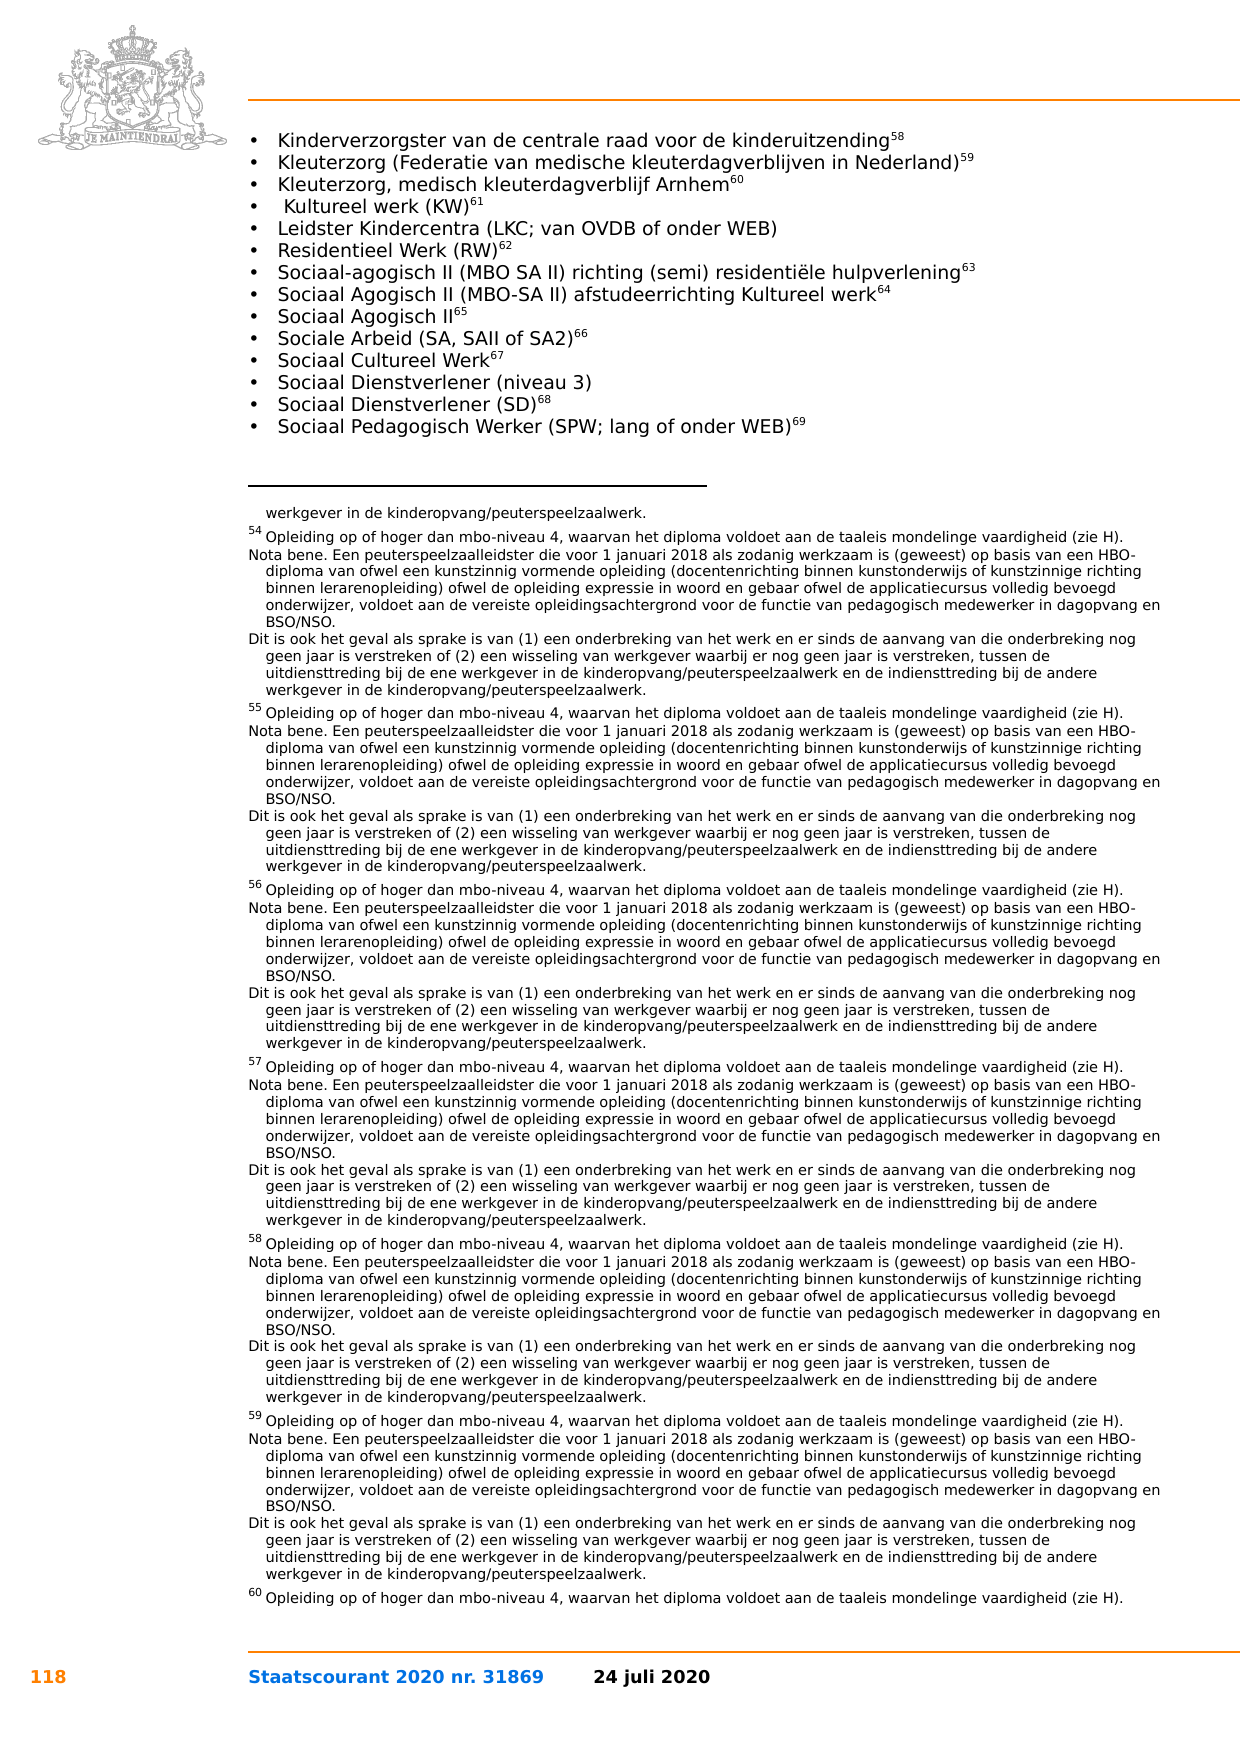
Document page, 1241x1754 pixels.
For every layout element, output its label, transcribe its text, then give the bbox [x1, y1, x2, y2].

text Opleiding op of hoger dan mbo-niveau 4, waarvan het diploma voldoet aan de taaleis mondelinge vaardigheid (zie H). [248, 701, 1163, 723]
text Dit is ook het geval als sprake is van (1) een onderbreking van het werk en er sinds de aanvang van die onderbreking nog geen jaar is verstreken of (2) een wisseling van werkgever waarbij er nog geen jaar is verstreken, tussen de uitdiensttreding bij de ene werkgever in de kinderopvang/peuterspeelzaalwerk en de indiensttreding bij de andere werkgever in de kinderopvang/peuterspeelzaalwerk. [248, 1338, 1163, 1406]
text Nota bene. Een peuterspeelzaalleidster die voor 1 januari 2018 als zodanig werkzaam is (geweest) op basis van een HBO-diploma van ofwel een kunstzinnig vormende opleiding (docentenrichting binnen kunstonderwijs of kunstzinnige richting binnen lerarenopleiding) ofwel de opleiding expressie in woord en gebaar ofwel de applicatiecursus volledig bevoegd onderwijzer, voldoet aan de vereiste opleidingsachtergrond voor de functie van pedagogisch medewerker in dagopvang en BSO/NSO. [248, 1077, 1163, 1162]
text • Sociaal Agogisch II (MBO-SA II) afstudeerrichting Kultureel werk [248, 284, 1163, 306]
text Dit is ook het geval als sprake is van (1) een onderbreking van het werk en er sinds de aanvang van die onderbreking nog geen jaar is verstreken of (2) een wisseling van werkgever waarbij er nog geen jaar is verstreken, tussen de uitdiensttreding bij de ene werkgever in de kinderopvang/peuterspeelzaalwerk en de indiensttreding bij de andere werkgever in de kinderopvang/peuterspeelzaalwerk. [248, 1515, 1163, 1583]
text • Residentieel Werk (RW) [248, 240, 1163, 262]
text Opleiding op of hoger dan mbo-niveau 4, waarvan het diploma voldoet aan de taaleis mondelinge vaardigheid (zie H). [248, 1586, 1163, 1608]
text Opleiding op of hoger dan mbo-niveau 4, waarvan het diploma voldoet aan de taaleis mondelinge vaardigheid (zie H). [248, 524, 1163, 547]
text • Sociaal Agogisch II [248, 306, 1163, 328]
text Opleiding op of hoger dan mbo-niveau 4, waarvan het diploma voldoet aan de taaleis mondelinge vaardigheid (zie H). [248, 1232, 1163, 1254]
text Dit is ook het geval als sprake is van (1) een onderbreking van het werk en er sinds de aanvang van die onderbreking nog geen jaar is verstreken of (2) een wisseling van werkgever waarbij er nog geen jaar is verstreken, tussen de uitdiensttreding bij de ene werkgever in de kinderopvang/peuterspeelzaalwerk en de indiensttreding bij de andere werkgever in de kinderopvang/peuterspeelzaalwerk. [248, 1162, 1163, 1229]
text • Kultureel werk (KW) [248, 196, 1163, 218]
text Dit is ook het geval als sprake is van (1) een onderbreking van het werk en er sinds de aanvang van die onderbreking nog geen jaar is verstreken of (2) een wisseling van werkgever waarbij er nog geen jaar is verstreken, tussen de uitdiensttreding bij de ene werkgever in de kinderopvang/peuterspeelzaalwerk en de indiensttreding bij de andere werkgever in de kinderopvang/peuterspeelzaalwerk. [248, 631, 1163, 698]
picture [38, 25, 227, 150]
text Opleiding op of hoger dan mbo-niveau 4, waarvan het diploma voldoet aan de taaleis mondelinge vaardigheid (zie H). [248, 878, 1163, 900]
text • Sociaal Cultureel Werk [248, 350, 1163, 372]
text • Sociaal-agogisch II (MBO SA II) richting (semi) residentiële hulpverlening [248, 262, 1163, 284]
text Nota bene. Een peuterspeelzaalleidster die voor 1 januari 2018 als zodanig werkzaam is (geweest) op basis van een HBO-diploma van ofwel een kunstzinnig vormende opleiding (docentenrichting binnen kunstonderwijs of kunstzinnige richting binnen lerarenopleiding) ofwel de opleiding expressie in woord en gebaar ofwel de applicatiecursus volledig bevoegd onderwijzer, voldoet aan de vereiste opleidingsachtergrond voor de functie van pedagogisch medewerker in dagopvang en BSO/NSO. [248, 723, 1163, 808]
text Nota bene. Een peuterspeelzaalleidster die voor 1 januari 2018 als zodanig werkzaam is (geweest) op basis van een HBO-diploma van ofwel een kunstzinnig vormende opleiding (docentenrichting binnen kunstonderwijs of kunstzinnige richting binnen lerarenopleiding) ofwel de opleiding expressie in woord en gebaar ofwel de applicatiecursus volledig bevoegd onderwijzer, voldoet aan de vereiste opleidingsachtergrond voor de functie van pedagogisch medewerker in dagopvang en BSO/NSO. [248, 547, 1163, 631]
text Opleiding op of hoger dan mbo-niveau 4, waarvan het diploma voldoet aan de taaleis mondelinge vaardigheid (zie H). [248, 1055, 1163, 1077]
text • Sociale Arbeid (SA, SAII of SA2) [248, 328, 1163, 350]
text Dit is ook het geval als sprake is van (1) een onderbreking van het werk en er sinds de aanvang van die onderbreking nog geen jaar is verstreken of (2) een wisseling van werkgever waarbij er nog geen jaar is verstreken, tussen de uitdiensttreding bij de ene werkgever in de kinderopvang/peuterspeelzaalwerk en de indiensttreding bij de andere werkgever in de kinderopvang/peuterspeelzaalwerk. [248, 985, 1163, 1052]
text Opleiding op of hoger dan mbo-niveau 4, waarvan het diploma voldoet aan de taaleis mondelinge vaardigheid (zie H). [248, 1409, 1163, 1431]
text • Sociaal Dienstverlener (niveau 3) [248, 372, 1163, 394]
text • Sociaal Dienstverlener (SD) [248, 394, 1163, 416]
text Nota bene. Een peuterspeelzaalleidster die voor 1 januari 2018 als zodanig werkzaam is (geweest) op basis van een HBO-diploma van ofwel een kunstzinnig vormende opleiding (docentenrichting binnen kunstonderwijs of kunstzinnige richting binnen lerarenopleiding) ofwel de opleiding expressie in woord en gebaar ofwel de applicatiecursus volledig bevoegd onderwijzer, voldoet aan de vereiste opleidingsachtergrond voor de functie van pedagogisch medewerker in dagopvang en BSO/NSO. [248, 1431, 1163, 1515]
text • Leidster Kindercentra (LKC; van OVDB of onder WEB) [248, 218, 1163, 240]
text • Kleuterzorg (Federatie van medische kleuterdagverblijven in Nederland) [248, 152, 1163, 174]
text • Kleuterzorg, medisch kleuterdagverblijf Arnhem [248, 174, 1163, 196]
text werkgever in de kinderopvang/peuterspeelzaalwerk. [248, 505, 1163, 522]
text Dit is ook het geval als sprake is van (1) een onderbreking van het werk en er sinds de aanvang van die onderbreking nog geen jaar is verstreken of (2) een wisseling van werkgever waarbij er nog geen jaar is verstreken, tussen de uitdiensttreding bij de ene werkgever in de kinderopvang/peuterspeelzaalwerk en de indiensttreding bij de andere werkgever in de kinderopvang/peuterspeelzaalwerk. [248, 808, 1163, 875]
text • Sociaal Pedagogisch Werker (SPW; lang of onder WEB) [248, 416, 1163, 438]
text • Kinderverzorgster van de centrale raad voor de kinderuitzending [248, 130, 1163, 152]
text Nota bene. Een peuterspeelzaalleidster die voor 1 januari 2018 als zodanig werkzaam is (geweest) op basis van een HBO-diploma van ofwel een kunstzinnig vormende opleiding (docentenrichting binnen kunstonderwijs of kunstzinnige richting binnen lerarenopleiding) ofwel de opleiding expressie in woord en gebaar ofwel de applicatiecursus volledig bevoegd onderwijzer, voldoet aan de vereiste opleidingsachtergrond voor de functie van pedagogisch medewerker in dagopvang en BSO/NSO. [248, 1254, 1163, 1338]
text Nota bene. Een peuterspeelzaalleidster die voor 1 januari 2018 als zodanig werkzaam is (geweest) op basis van een HBO-diploma van ofwel een kunstzinnig vormende opleiding (docentenrichting binnen kunstonderwijs of kunstzinnige richting binnen lerarenopleiding) ofwel de opleiding expressie in woord en gebaar ofwel de applicatiecursus volledig bevoegd onderwijzer, voldoet aan de vereiste opleidingsachtergrond voor de functie van pedagogisch medewerker in dagopvang en BSO/NSO. [248, 900, 1163, 985]
